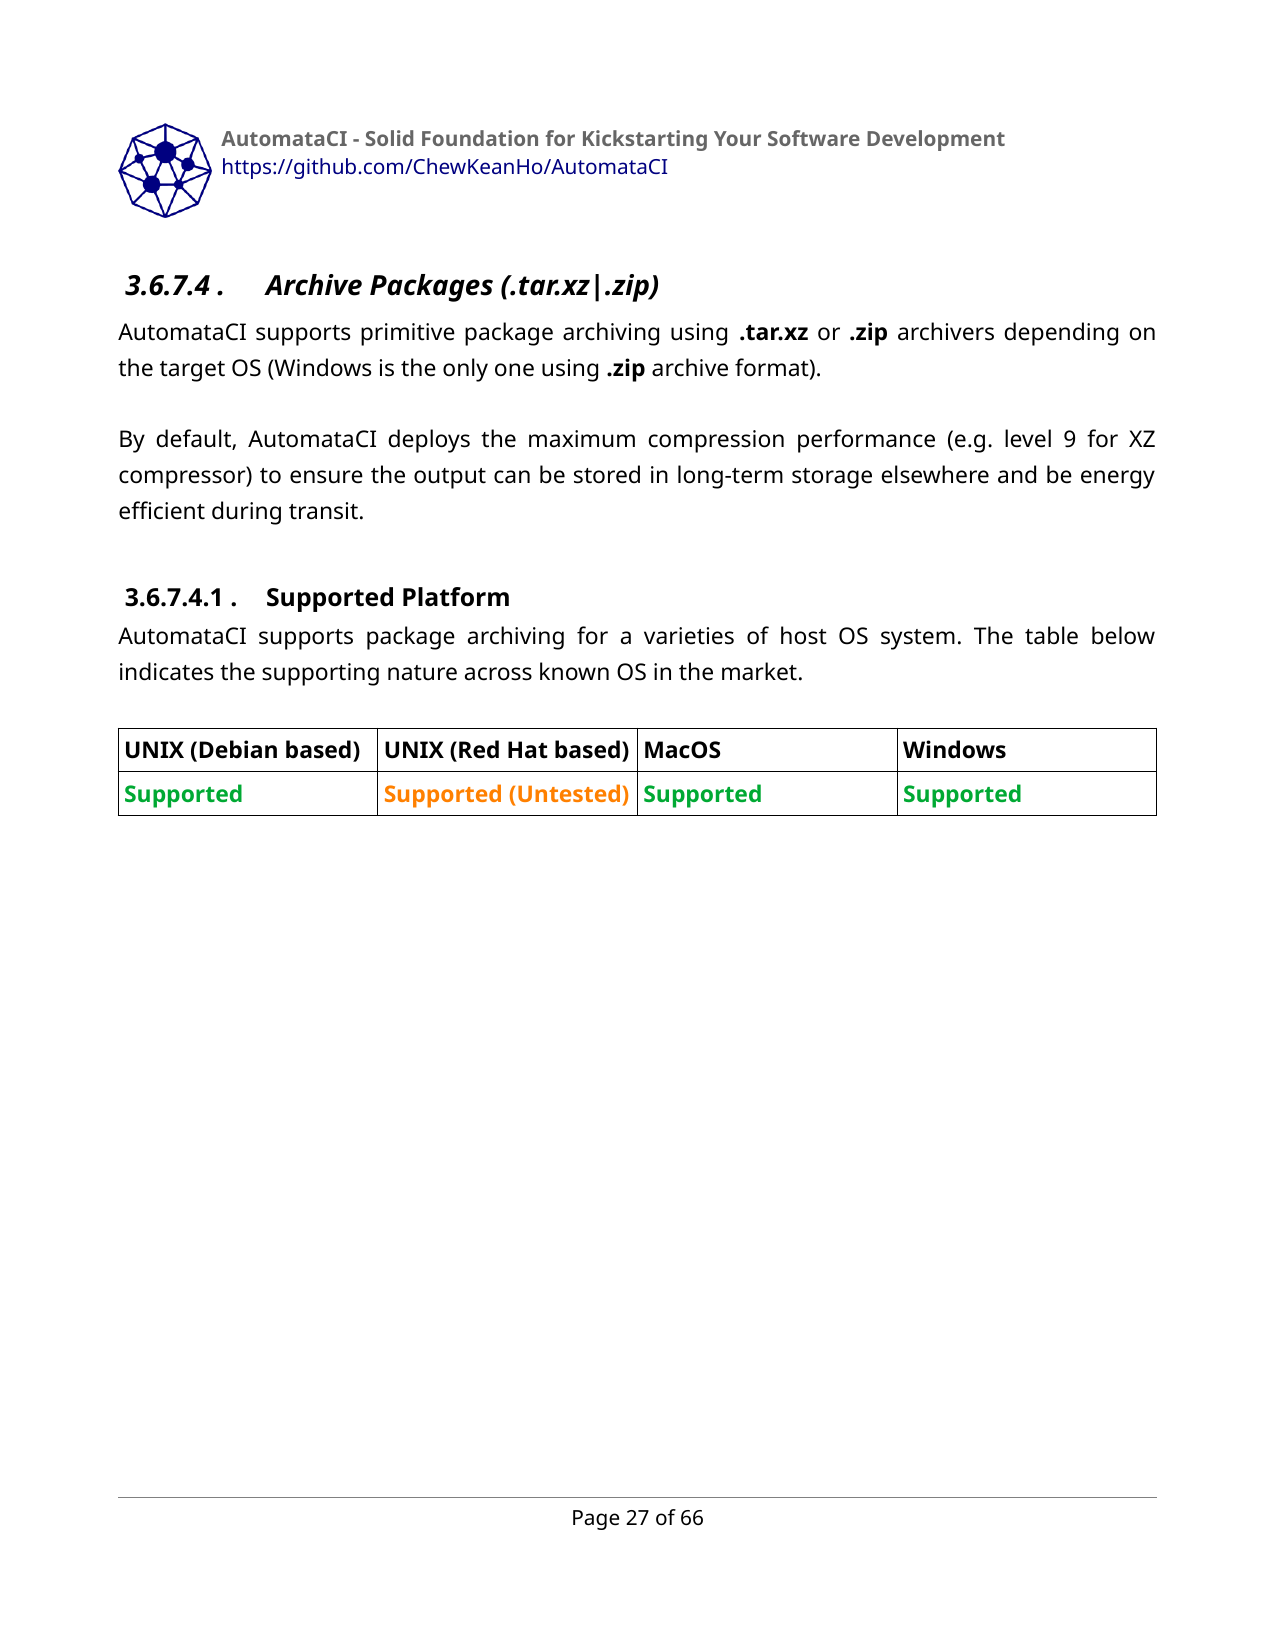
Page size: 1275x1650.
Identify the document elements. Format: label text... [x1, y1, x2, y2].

table_cell Supported [638, 772, 897, 815]
table_header Windows [898, 729, 1156, 771]
subtitle Archive Packages (.tar.xz|.zip) [118, 265, 1157, 303]
table_header MacOS [638, 729, 897, 771]
table_cell Supported [119, 772, 377, 815]
table_cell Supported [898, 772, 1156, 815]
text AutomataCI supports package archiving for a varieties of host OS system. The table below indicates the supporting nature across known OS in the market. [118, 619, 1157, 687]
text By default, AutomataCI deploys the maximum compression performance (e.g. level 9 for XZ compressor) to ensure the output can be stored in long-term storage elsewhere and be energy efficient during transit. [118, 423, 1157, 526]
picture [118, 123, 212, 218]
table_header UNIX (Red Hat based) [378, 729, 637, 771]
table_header UNIX (Debian based) [119, 729, 377, 771]
table_cell Supported (Untested) [378, 772, 637, 815]
subtitle Supported Platform [118, 579, 1157, 613]
text AutomataCI supports primitive package archiving using .tar.xz or .zip archivers depending on the target OS (Windows is the only one using .zip archive format). [118, 316, 1157, 383]
